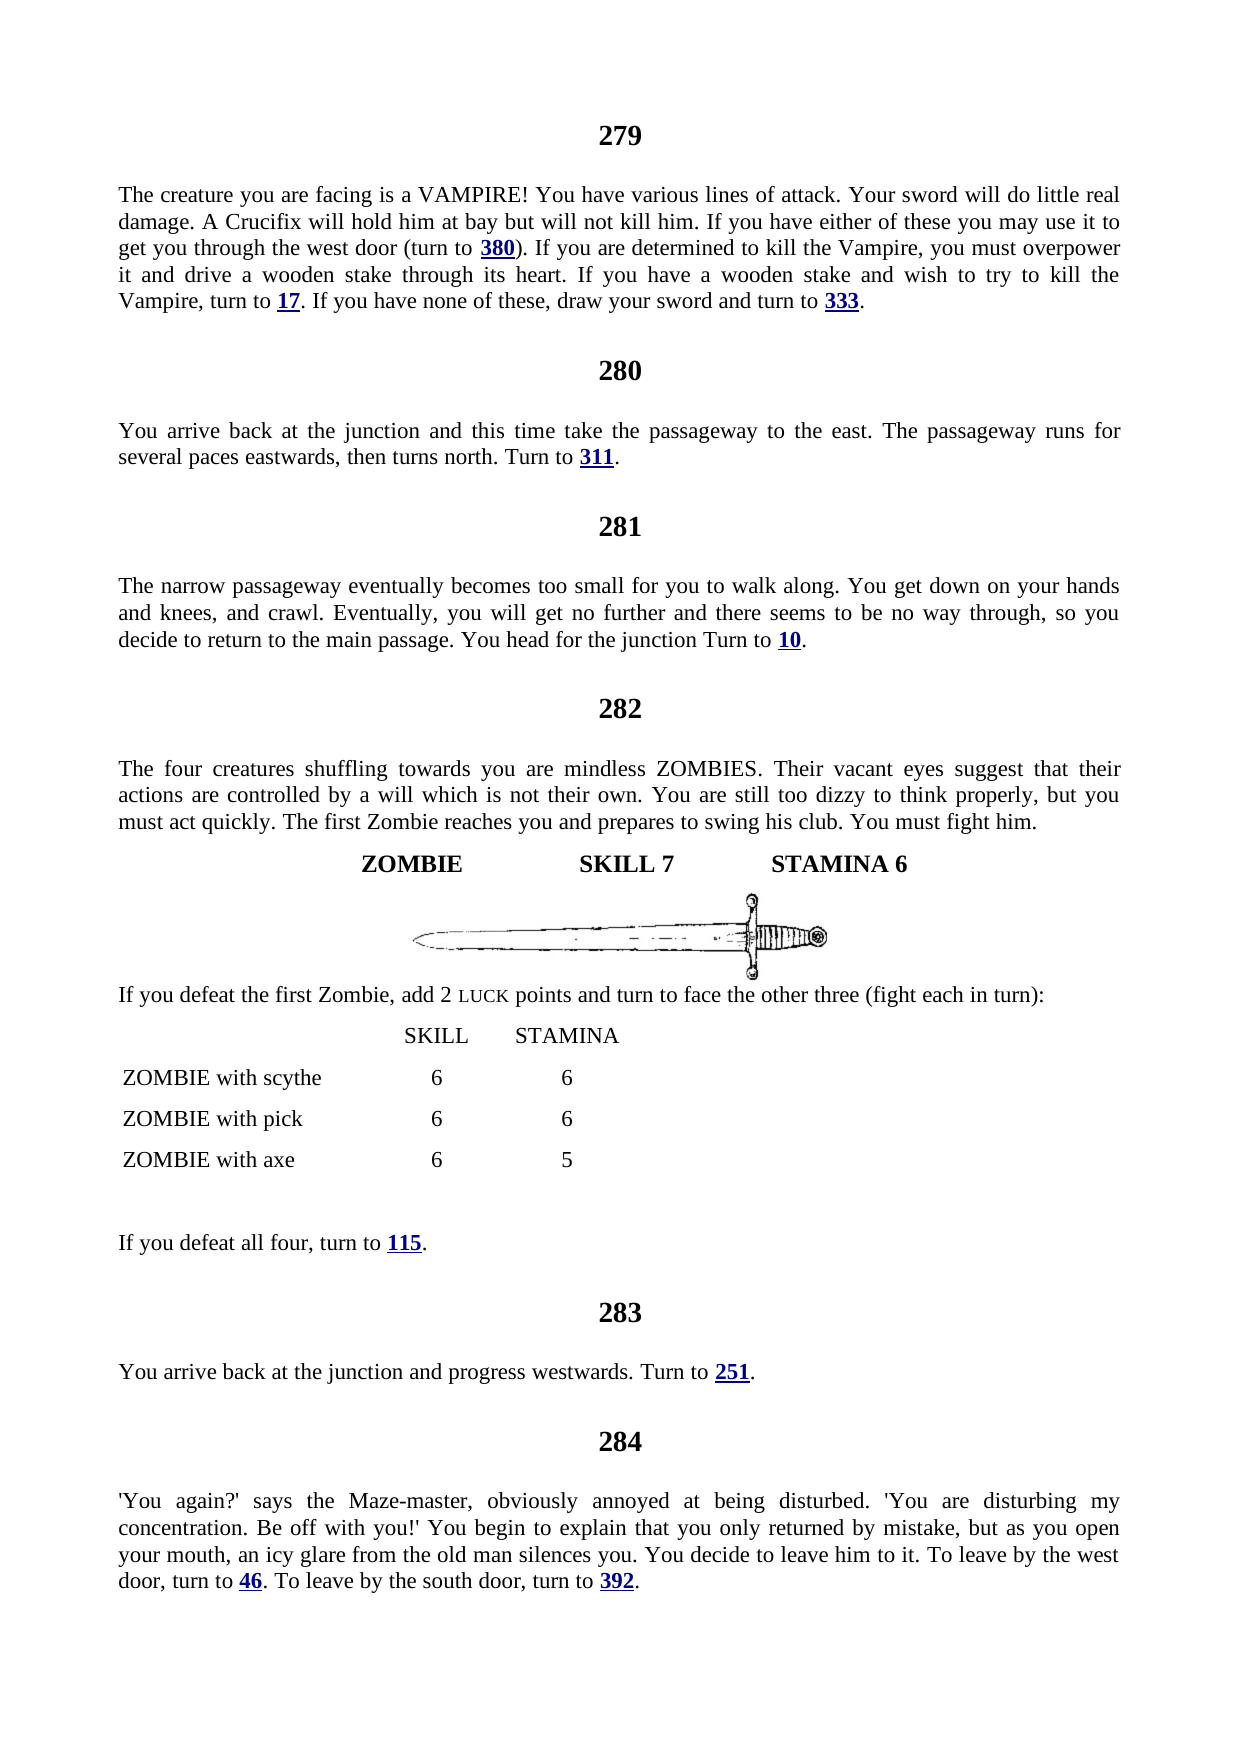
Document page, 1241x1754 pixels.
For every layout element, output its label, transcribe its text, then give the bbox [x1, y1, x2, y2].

table_cell 6 [502, 1105, 632, 1146]
table_cell 5 [502, 1146, 632, 1188]
text You arrive back at the junction and progress westwards. Turn to 251. [118, 1358, 1122, 1385]
table_header STAMINA [502, 1022, 632, 1064]
subtitle 281 [118, 509, 1122, 543]
text 'You again?' says the Maze-master, obviously annoyed at being disturbed. 'You are disturbing my concentration. Be off with you!' You begin to explain that you only returned by mistake, but as you open your mouth, an icy glare from the old man silences you. You decide to leave him to it. To leave by the west door, turn to 46. To leave by the south door, turn to 392. [118, 1487, 1122, 1594]
table_cell ZOMBIE with scythe [118, 1064, 371, 1105]
table_cell 6 [371, 1105, 502, 1146]
text The four creatures shuffling towards you are mindless ZOMBIES. Their vacant eyes suggest that their actions are controlled by a will which is not their own. You are still too dizzy to think properly, but you must act quickly. The first Zombie reaches you and prepares to swing his club. You must fight him. [118, 754, 1122, 834]
table_cell ZOMBIE with pick [118, 1105, 371, 1146]
subtitle 282 [118, 692, 1122, 725]
subtitle 284 [118, 1424, 1122, 1458]
table_cell ZOMBIE with axe [118, 1146, 371, 1188]
subtitle 283 [118, 1295, 1122, 1329]
text If you defeat the first Zombie, add 2 luck points and turn to face the other three (fight each in turn): [118, 893, 1122, 1007]
text You arrive back at the junction and this time take the passageway to the east. The passageway runs for several paces eastwards, then turns north. Turn to 311. [118, 417, 1122, 470]
table_header SKILL [371, 1022, 502, 1064]
subtitle 280 [118, 353, 1122, 387]
table_header [118, 1022, 371, 1064]
table_cell 6 [371, 1064, 502, 1105]
text ZOMBIE SKILL 7 STAMINA 6 [118, 849, 1122, 878]
text The creature you are facing is a VAMPIRE! You have various lines of attack. Your sword will do little real damage. A Crucifix will hold him at bay but will not kill him. If you have either of these you may use it to get you through the west door (turn to 380). If you are determined to kill the Vampire, you must overpower it and drive a wooden stake through its heart. If you have a wooden stake and wish to try to kill the Vampire, turn to 17. If you have none of these, draw your sword and turn to 333. [118, 181, 1122, 314]
text The narrow passageway eventually becomes too small for you to walk along. You get down on your hands and knees, and crawl. Eventually, you will get no further and there seems to be no way through, so you decide to return to the main passage. You head for the junction Turn to 10. [118, 572, 1122, 652]
table_cell 6 [371, 1146, 502, 1188]
subtitle 279 [118, 118, 1122, 152]
table_cell 6 [502, 1064, 632, 1105]
text If you defeat all four, turn to 115. [118, 1229, 1122, 1256]
picture [412, 892, 828, 981]
